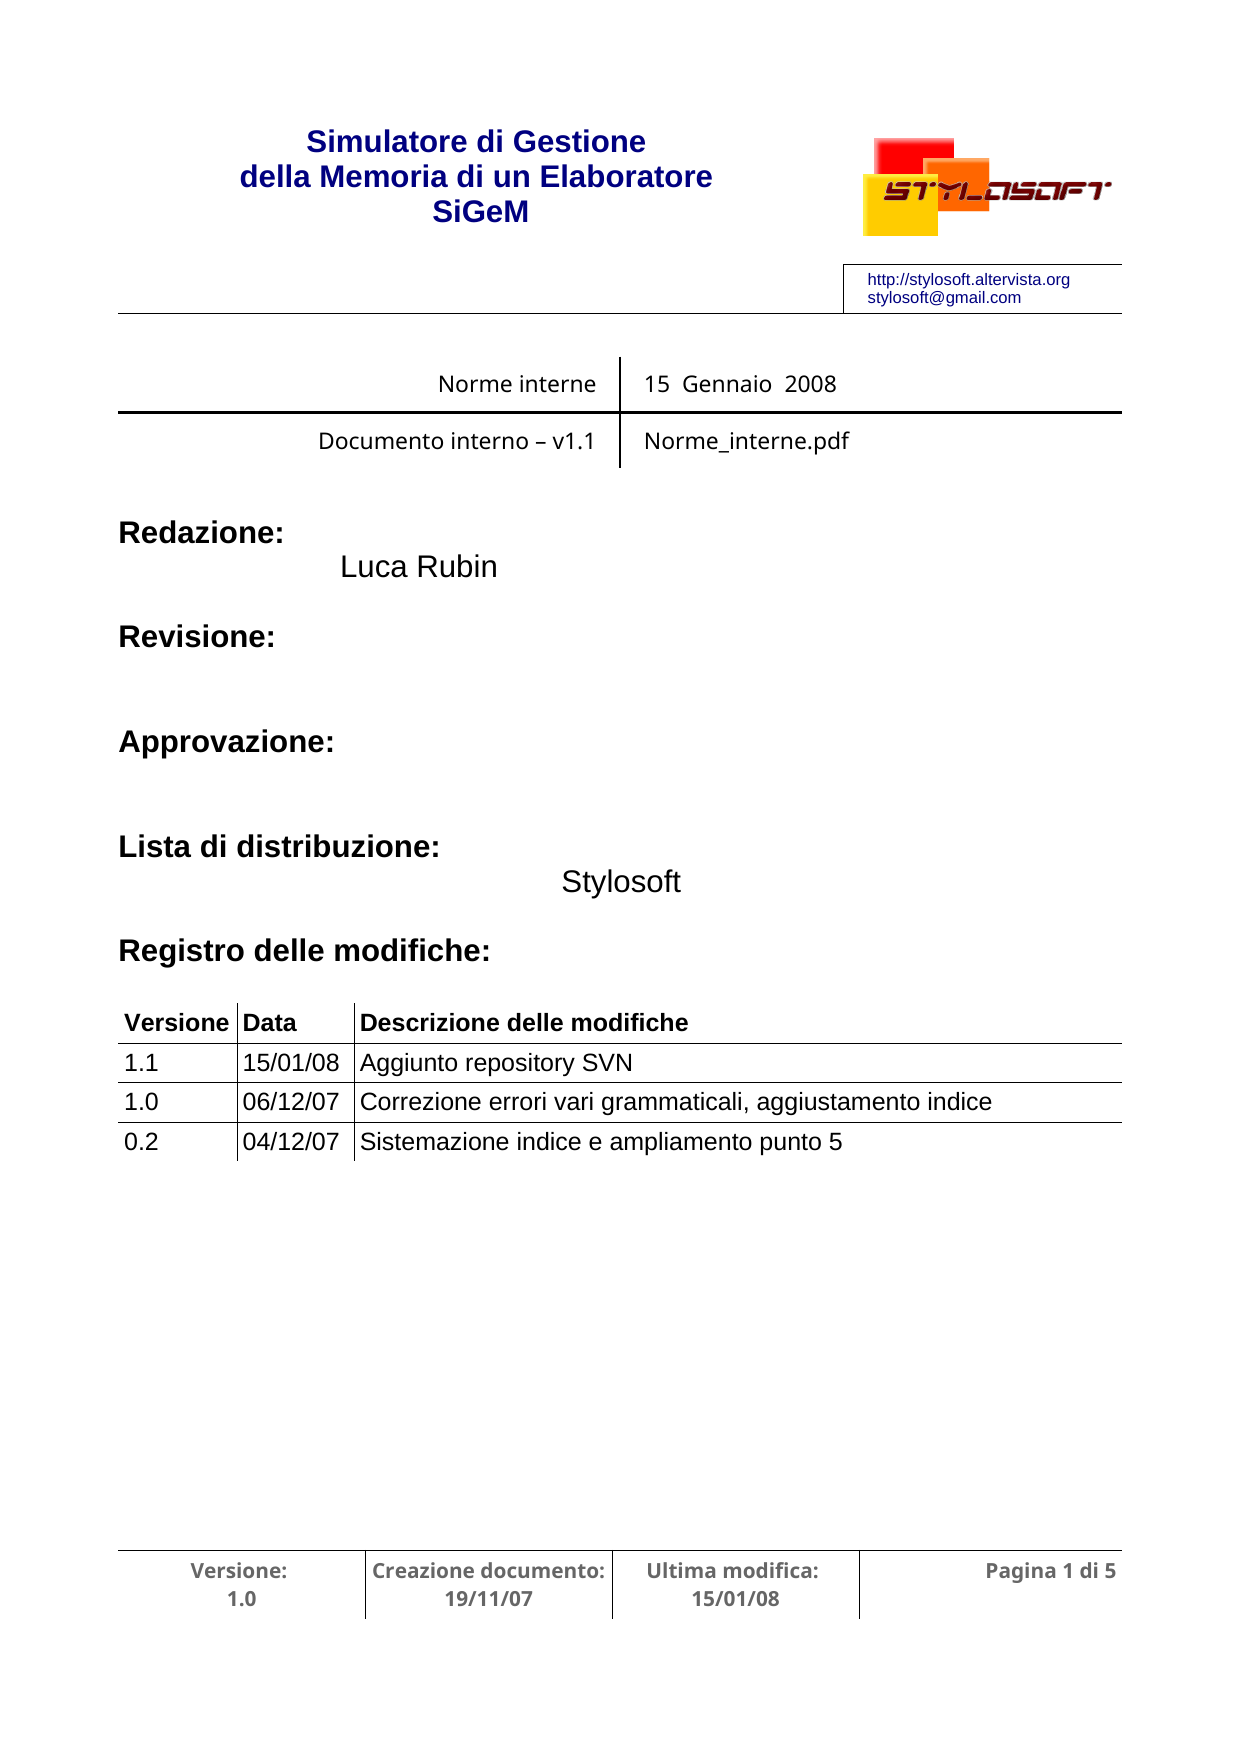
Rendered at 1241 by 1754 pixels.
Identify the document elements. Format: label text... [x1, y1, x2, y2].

table_cell 06/12/07 [238, 1083, 354, 1122]
picture [848, 123, 1117, 247]
text Registro delle modifiche: [118, 933, 1122, 968]
table_cell Norme_interne.pdf [621, 414, 1122, 468]
table_cell Aggiunto repository SVN [355, 1044, 1122, 1082]
table_cell 1.1 [118, 1044, 237, 1082]
text Redazione: [118, 515, 1122, 549]
table_header Versione [118, 1003, 237, 1043]
table_cell 04/12/07 [238, 1123, 354, 1161]
text Revisione: [118, 619, 1122, 654]
table_cell 0.2 [118, 1123, 237, 1161]
text Lista di distribuzione: [118, 829, 1122, 864]
table_header Norme interne [118, 357, 619, 411]
table_header Descrizione delle modifiche [355, 1003, 1122, 1043]
text Luca Rubin [118, 549, 1122, 584]
table_cell 15/01/08 [238, 1044, 354, 1082]
table_cell Documento interno – v1.1 [118, 414, 619, 468]
table_cell Sistemazione indice e ampliamento punto 5 [355, 1123, 1122, 1161]
table_header 15 Gennaio 2008 [621, 357, 1122, 411]
table_cell 1.0 [118, 1083, 237, 1122]
table_header Data [238, 1003, 354, 1043]
text Approvazione: [118, 724, 1122, 759]
text Stylosoft [118, 864, 1122, 898]
table_cell Correzione errori vari grammaticali, aggiustamento indice [355, 1083, 1122, 1122]
